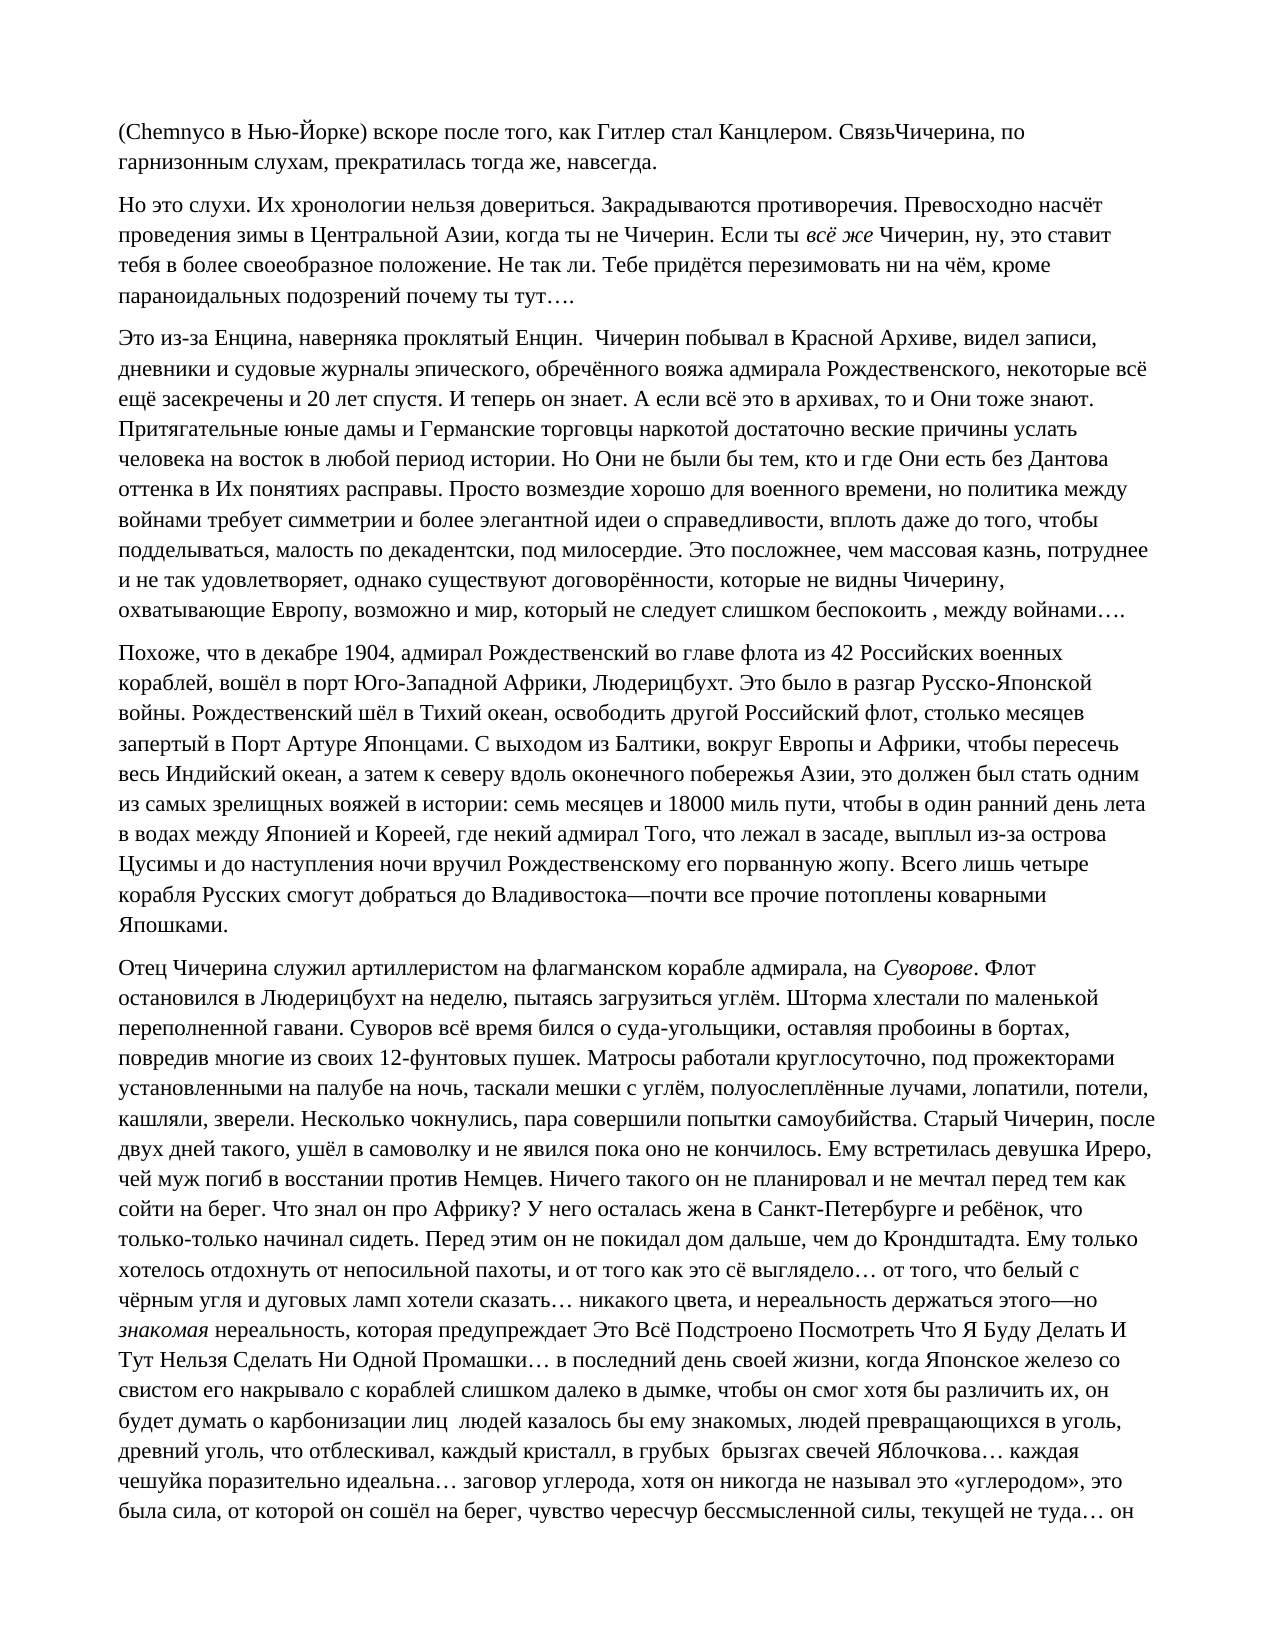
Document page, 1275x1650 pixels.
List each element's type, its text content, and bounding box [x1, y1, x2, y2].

text (Chemnyco в Нью-Йорке) вскоре после того, как Гитлер стал Канцлером. СвязьЧичерина, по гарнизонным слухам, прекратилась тогда же, навсегда. [118, 118, 1157, 175]
text Это из-за Енцина, наверняка проклятый Енцин. Чичерин побывал в Красной Архиве, видел записи, дневники и судовые журналы эпического, обречённого вояжа адмирала Рождественского, некоторые всё ещё засекречены и 20 лет спустя. И теперь он знает. А если всё это в архивах, то и Они тоже знают. Притягательные юные дамы и Германские торговцы наркотой достаточно веские причины услать человека на восток в любой период истории. Но Они не были бы тем, кто и где Они есть без Дантова оттенка в Их понятиях расправы. Просто возмездие хорошо для военного времени, но политика между войнами требует симметрии и более элегантной идеи о справедливости, вплоть даже до того, чтобы подделываться, малость по декадентски, под милосердие. Это посложнее, чем массовая казнь, потруднее и не так удовлетворяет, однако существуют договорённости, которые не видны Чичерину, охватывающие Европу, возможно и мир, который не следует слишком беспокоить , между войнами…. [118, 324, 1157, 623]
text Но это слухи. Их хронологии нельзя довериться. Закрадываются противоречия. Превосходно насчёт проведения зимы в Центральной Азии, когда ты не Чичерин. Если ты всё же Чичерин, ну, это ставит тебя в более своеобразное положение. Не так ли. Тебе придётся перезимовать ни на чём, кроме параноидальных подозрений почему ты тут…. [118, 191, 1157, 308]
text Отец Чичерина служил артиллеристом на флагманском корабле адмирала, на Суворове. Флот остановился в Людерицбухт на неделю, пытаясь загрузиться углём. Шторма хлестали по маленькой переполненной гавани. Суворов всё время бился о суда-угольщики, оставляя пробоины в бортах, повредив многие из своих 12-фунтовых пушек. Матросы работали круглосуточно, под прожекторами установленными на палубе на ночь, таскали мешки с углём, полуослеплённые лучами, лопатили, потели, кашляли, зверели. Несколько чокнулись, пара совершили попытки самоубийства. Старый Чичерин, после двух дней такого, ушёл в самоволку и не явился пока оно не кончилось. Ему встретилась девушка Иреро, чей муж погиб в восстании против Немцев. Ничего такого он не планировал и не мечтал перед тем как сойти на берег. Что знал он про Африку? У него осталась жена в Санкт-Петербурге и ребёнок, что только-только начинал сидеть. Перед этим он не покидал дом дальше, чем до Крондштадта. Ему только хотелось отдохнуть от непосильной пахоты, и от того как это сё выглядело… от того, что белый с чёрным угля и дуговых ламп хотели сказать… никакого цвета, и нереальность держаться этого—но знакомая нереальность, которая предупреждает Это Всё Подстроено Посмотреть Что Я Буду Делать И Тут Нельзя Сделать Ни Одной Промашки… в последний день своей жизни, когда Японское железо со свистом его накрывало с кораблей слишком далеко в дымке, чтобы он смог хотя бы различить их, он будет думать о карбонизации лиц людей казалось бы ему знакомых, людей превращающихся в уголь, древний уголь, что отблескивал, каждый кристалл, в грубых брызгах свечей Яблочкова… каждая чешуйка поразительно идеальна… заговор углерода, хотя он никогда не называл это «углеродом», это была сила, от которой он сошёл на берег, чувство чересчур бессмысленной силы, текущей не туда… он [118, 953, 1157, 1524]
text Похоже, что в декабре 1904, адмирал Рождественский во главе флота из 42 Российских военных кораблей, вошёл в порт Юго-Западной Африки, Людерицбухт. Это было в разгар Русско-Японской войны. Рождественский шёл в Тихий океан, освободить другой Российский флот, столько месяцев запертый в Порт Артуре Японцами. С выходом из Балтики, вокруг Европы и Африки, чтобы пересечь весь Индийский океан, а затем к северу вдоль оконечного побережья Азии, это должен был стать одним из самых зрелищных вояжей в истории: семь месяцев и 18000 миль пути, чтобы в один ранний день лета в водах между Японией и Кореей, где некий адмирал Того, что лежал в засаде, выплыл из-за острова Цусимы и до наступления ночи вручил Рождественскому его порванную жопу. Всего лишь четыре корабля Русских смогут добраться до Владивостока—почти все прочие потоплены коварными Япошками. [118, 639, 1157, 937]
